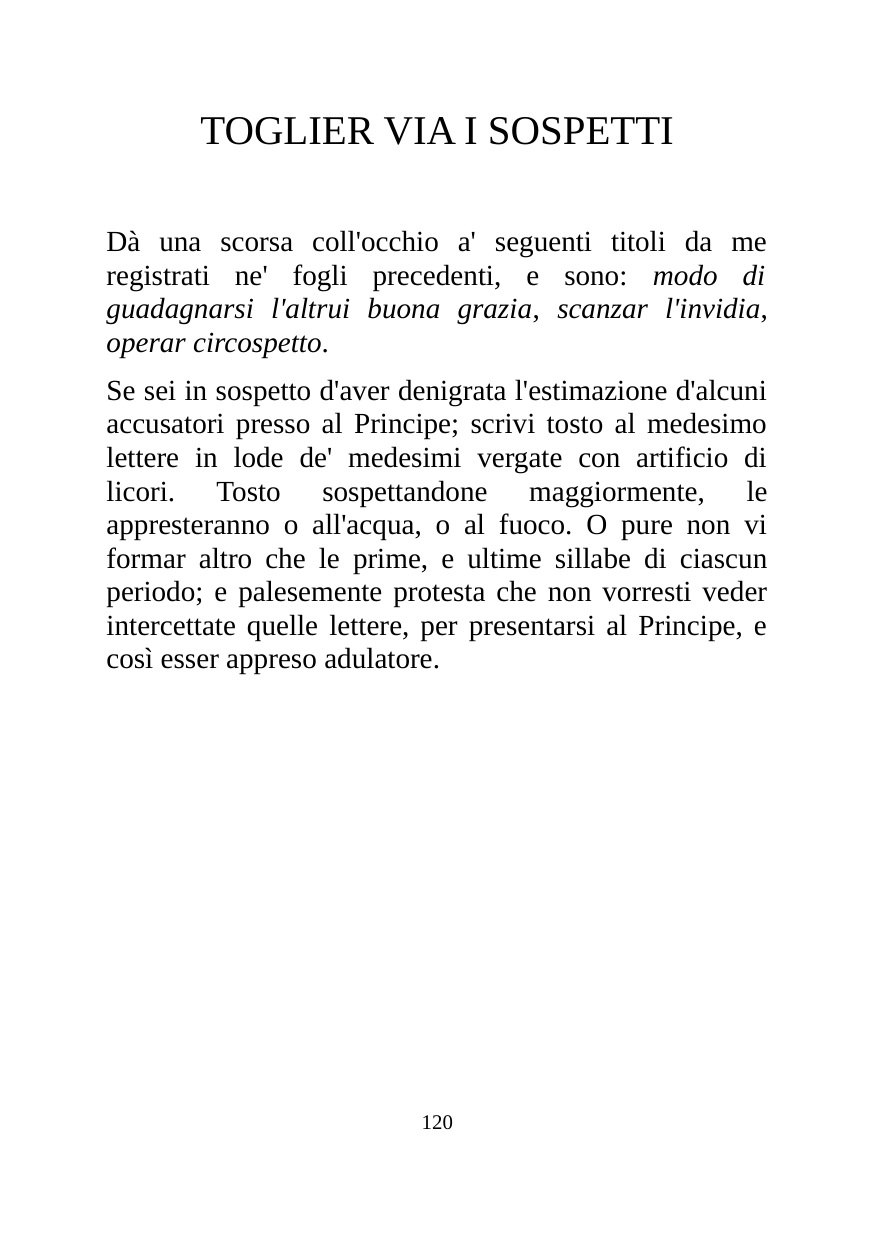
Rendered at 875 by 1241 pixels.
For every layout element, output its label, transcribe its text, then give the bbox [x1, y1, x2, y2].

subtitle TOGLIER VIA I SOSPETTI [106, 106, 768, 153]
text Se sei in sospetto d'aver denigrata l'estimazione d'alcuni accusatori presso al Principe; scrivi tosto al medesimo lettere in lode de' medesimi vergate con artificio di licori. Tosto sospettandone maggiormente, le appresteranno o all'acqua, o al fuoco. O pure non vi formar altro che le prime, e ultime sillabe di ciascun periodo; e palesemente protesta che non vorresti veder intercettate quelle lettere, per presentarsi al Principe, e così esser appreso adulatore. [106, 373, 768, 675]
text Dà una scorsa coll'occhio a' seguenti titoli da me registrati ne' fogli precedenti, e sono: modo di guadagnarsi l'altrui buona grazia, scanzar l'invidia, operar circospetto. [106, 224, 768, 358]
